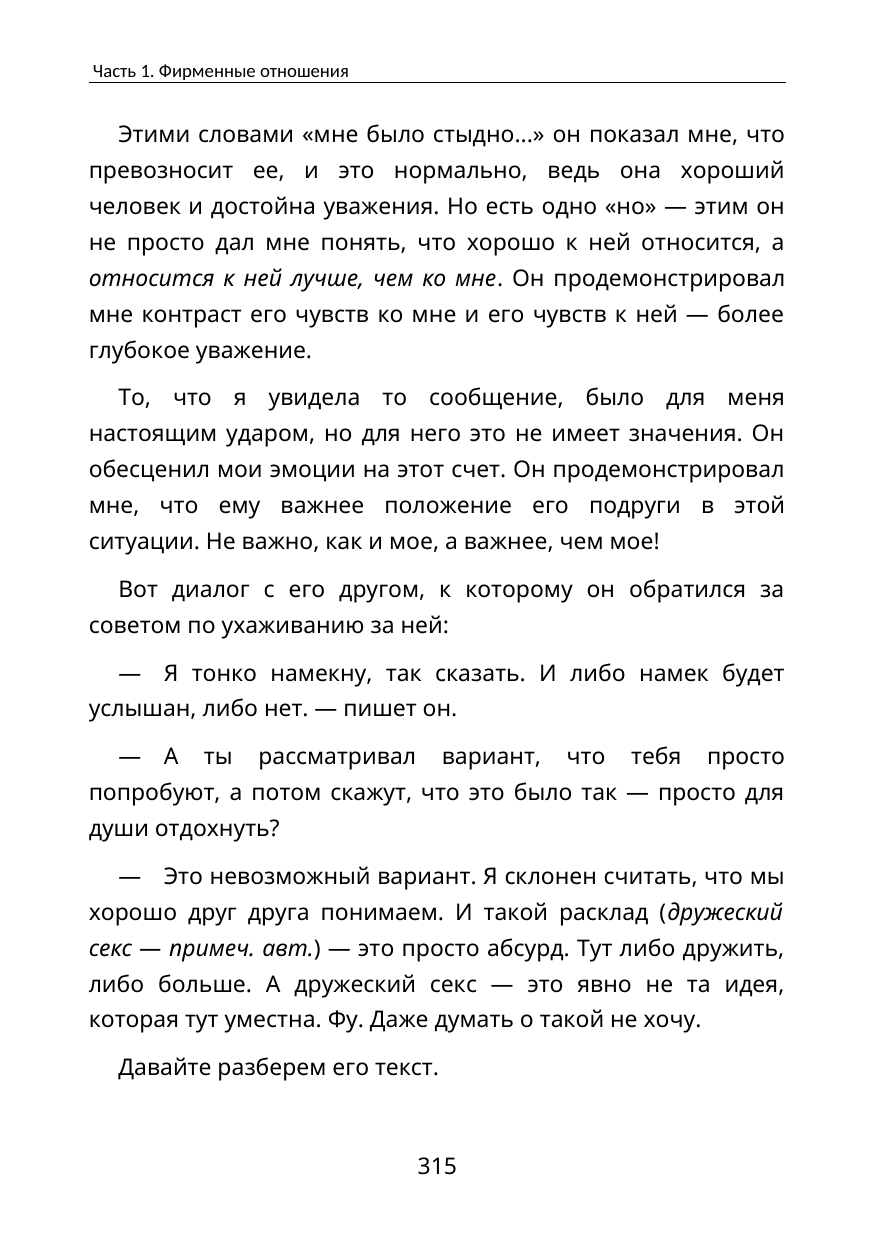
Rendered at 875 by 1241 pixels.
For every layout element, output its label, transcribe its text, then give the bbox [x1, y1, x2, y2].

list Это невозможный вариант. Я склонен считать, что мы хорошо друг друга понимаем. И такой расклад (дружеский секс — примеч. авт.) — это просто абсурд. Тут либо дружить, либо больше. А дружеский секс — это явно не та идея, которая тут уместна. Фу. Даже думать о такой не хочу. [88, 860, 786, 1035]
text Давайте разберем его текст. [88, 1051, 786, 1082]
list А ты рассматривал вариант, что тебя просто попробуют, а потом скажут, что это было так — просто для души отдохнуть? [88, 740, 786, 843]
text То, что я увидела то сообщение, было для меня настоящим ударом, но для него это не имеет значения. Он обесценил мои эмоции на этот счет. Он продемонстрировал мне, что ему важнее положение его подруги в этой ситуации. Не важно, как и мое, а важнее, чем мое! [88, 381, 786, 556]
text Вот диалог с его другом, к которому он обратился за советом по ухаживанию за ней: [88, 573, 786, 640]
text Этими словами «мне было стыдно...» он показал мне, что превозносит ее, и это нормально, ведь она хороший человек и достойна уважения. Но есть одно «но» — этим он не просто дал мне понять, что хорошо к ней относится, а относится к ней лучше, чем ко мне. Он продемонстрировал мне контраст его чувств ко мне и его чувств к ней — более глубокое уважение. [88, 118, 786, 365]
list Я тонко намекну, так сказать. И либо намек будет услышан, либо нет. — пишет он. [88, 656, 786, 724]
